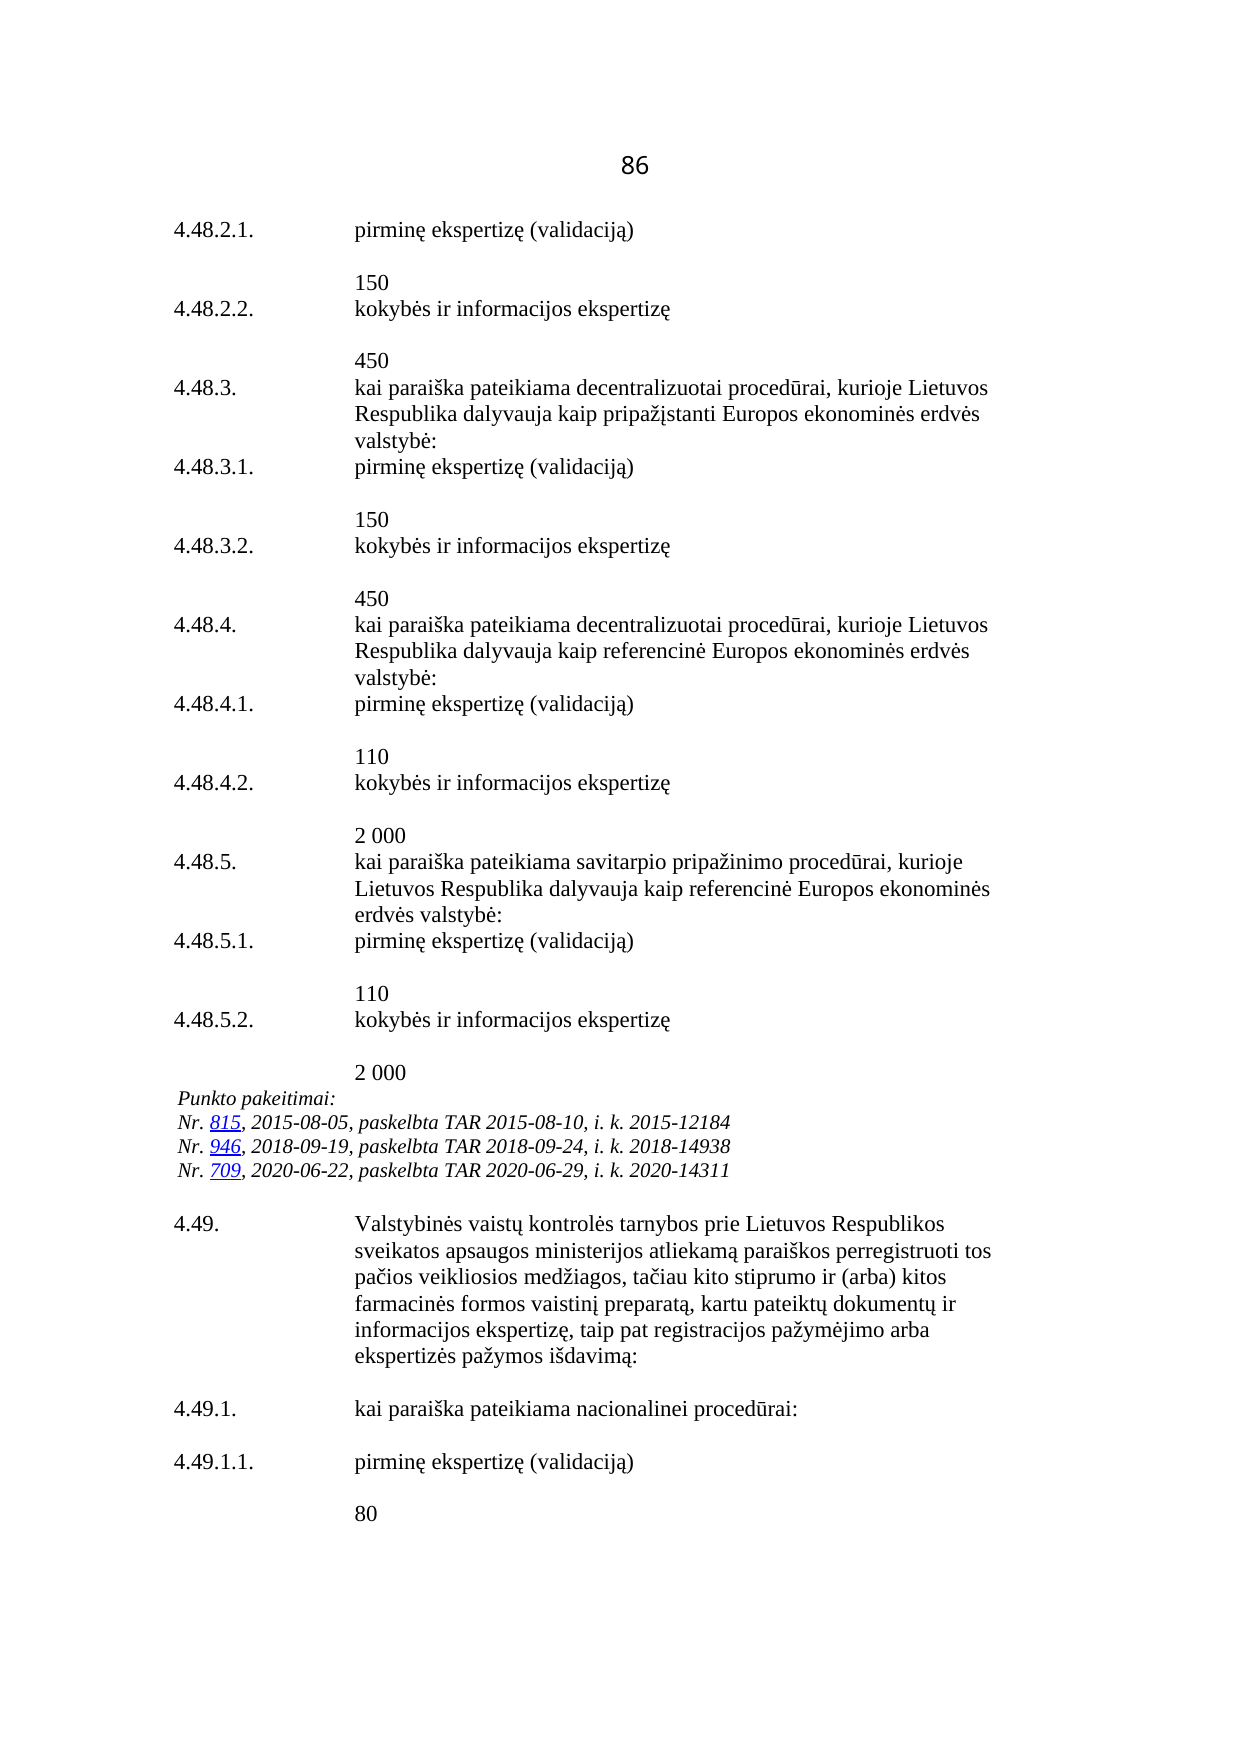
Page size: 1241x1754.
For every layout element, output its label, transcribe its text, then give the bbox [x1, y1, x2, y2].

text 4.49.1.1. pirminę ekspertizę (validaciją) 80 [174, 1448, 1004, 1527]
text 4.48.2.2. kokybės ir informacijos ekspertizę 450 [174, 295, 1004, 374]
text 4.48.4.1. pirminę ekspertizę (validaciją) 110 [174, 690, 1004, 769]
text 4.48.5.2. kokybės ir informacijos ekspertizę 2 000 [174, 1006, 1004, 1086]
text Punkto pakeitimai: [177, 1086, 1093, 1109]
text 4.48.5.1. pirminę ekspertizę (validaciją) 110 [174, 927, 1004, 1006]
text 4.48.5. kai paraiška pateikiama savitarpio pripažinimo procedūrai, kurioje Lietuvos Respublika dalyvauja kaip referencinė Europos ekonominės erdvės valstybė: [174, 848, 1004, 927]
text 4.48.3. kai paraiška pateikiama decentralizuotai procedūrai, kurioje Lietuvos Respublika dalyvauja kaip pripažįstanti Europos ekonominės erdvės valstybė: [174, 374, 1004, 453]
text Nr. 709, 2020-06-22, paskelbta TAR 2020-06-29, i. k. 2020-14311 [177, 1158, 1093, 1182]
text 4.49. Valstybinės vaistų kontrolės tarnybos prie Lietuvos Respublikos sveikatos apsaugos ministerijos atliekamą paraiškos perregistruoti tos pačios veikliosios medžiagos, tačiau kito stiprumo ir (arba) kitos farmacinės formos vaistinį preparatą, kartu pateiktų dokumentų ir informacijos ekspertizę, taip pat registracijos pažymėjimo arba ekspertizės pažymos išdavimą: [174, 1211, 1004, 1395]
text 4.49.1. kai paraiška pateikiama nacionalinei procedūrai: [174, 1395, 1004, 1448]
text Nr. 815, 2015-08-05, paskelbta TAR 2015-08-10, i. k. 2015-12184 [177, 1109, 1093, 1134]
text Nr. 946, 2018-09-19, paskelbta TAR 2018-09-24, i. k. 2018-14938 [177, 1134, 1093, 1158]
text 4.48.2.1. pirminę ekspertizę (validaciją) 150 [174, 216, 1004, 295]
text 4.48.3.1. pirminę ekspertizę (validaciją) 150 [174, 453, 1004, 532]
text 4.48.4. kai paraiška pateikiama decentralizuotai procedūrai, kurioje Lietuvos Respublika dalyvauja kaip referencinė Europos ekonominės erdvės valstybė: [174, 611, 1004, 690]
text 4.48.3.2. kokybės ir informacijos ekspertizę 450 [174, 532, 1004, 611]
text 4.48.4.2. kokybės ir informacijos ekspertizę 2 000 [174, 769, 1004, 848]
